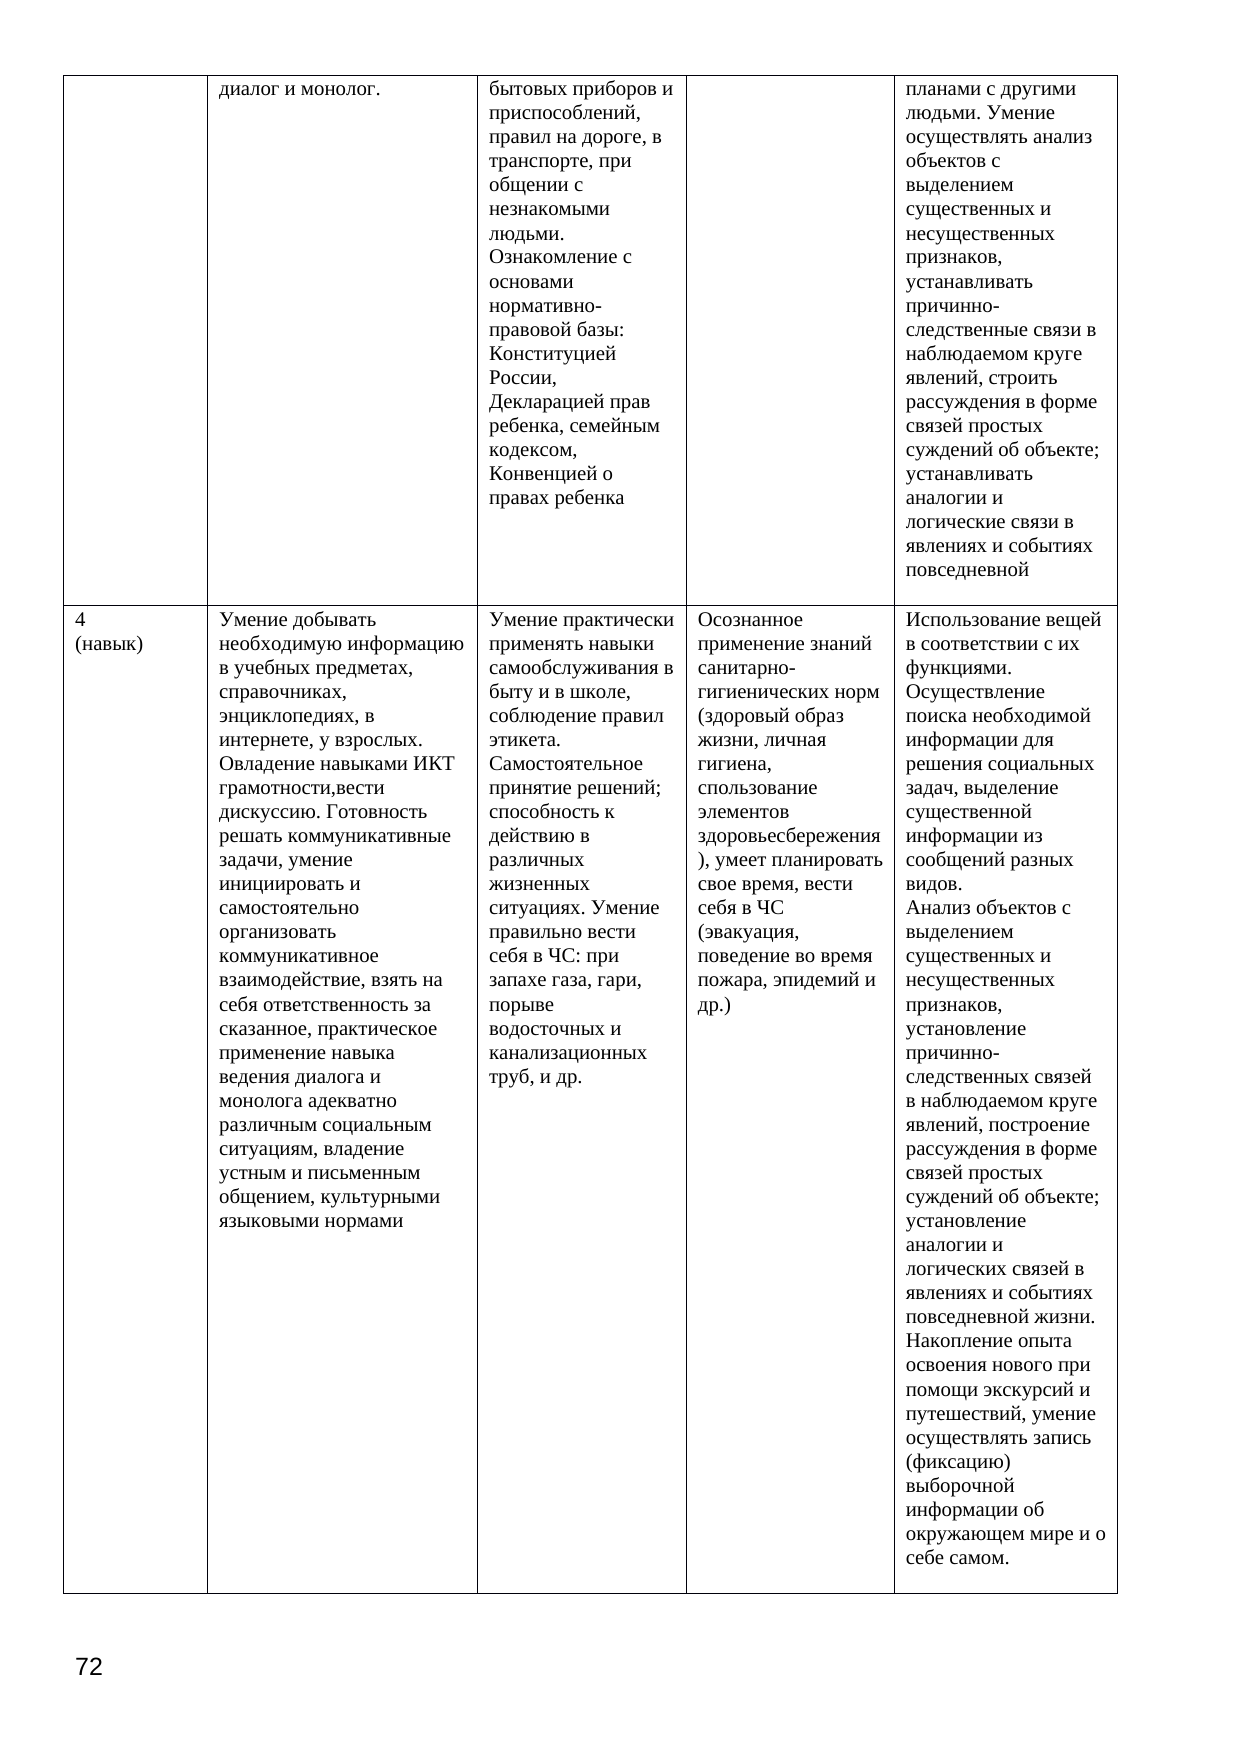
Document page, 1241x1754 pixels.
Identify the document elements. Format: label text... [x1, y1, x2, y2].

table_cell [687, 76, 894, 605]
table_cell [64, 76, 207, 605]
table_cell планами с другими людьми. Умение осуществлять анализ объектов с выделением существенных и несущественных признаков, устанавливать причинно-следственные связи в наблюдаемом круге явлений, строить рассуждения в форме связей простых суждений об объекте; устанавливать аналогии и логические связи в явлениях и событиях повседневной [895, 76, 1117, 605]
table_cell 4 (навык) [64, 606, 207, 1593]
table_cell Умение практически применять навыки самообслуживания в быту и в школе, соблюдение правил этикета. Самостоятельное принятие решений; способность к действию в различных жизненных ситуациях. Умение правильно вести себя в ЧС: при запахе газа, гари, порыве водосточных и канализационных труб, и др. [478, 606, 686, 1593]
table_cell диалог и монолог. [208, 76, 477, 605]
table_cell Умение добывать необходимую информацию в учебных предметах, справочниках, энциклопедиях, в интернете, у взрослых. Овладение навыками ИКТ грамотности,вести дискуссию. Готовность решать коммуникативные задачи, умение инициировать и самостоятельно организовать коммуникативное взаимодействие, взять на себя ответственность за сказанное, практическое применение навыка ведения диалога и монолога адекватно различным социальным ситуациям, владение устным и письменным общением, культурными языковыми нормами [208, 606, 477, 1593]
table_cell бытовых приборов и приспособлений, правил на дороге, в транспорте, при общении с незнакомыми людьми. Ознакомление с основами нормативно-правовой базы: Конституцией России, Декларацией прав ребенка, семейным кодексом, Конвенцией о правах ребенка [478, 76, 686, 605]
table_cell Осознанное применение знаний санитарно-гигиенических норм (здоровый образ жизни, личная гигиена, спользование элементов здоровьесбережения), умеет планировать свое время, вести себя в ЧС (эвакуация, поведение во время пожара, эпидемий и др.) [687, 606, 894, 1593]
table_cell Использование вещей в соответствии с их функциями. Осуществление поиска необходимой информации для решения социальных задач, выделение существенной информации из сообщений разных видов. Анализ объектов с выделением существенных и несущественных признаков, установление причинно-следственных связей в наблюдаемом круге явлений, построение рассуждения в форме связей простых суждений об объекте; установление аналогии и логических связей в явлениях и событиях повседневной жизни. Накопление опыта освоения нового при помощи экскурсий и путешествий, умение осуществлять запись (фиксацию) выборочной информации об окружающем мире и о себе самом. [895, 606, 1117, 1593]
